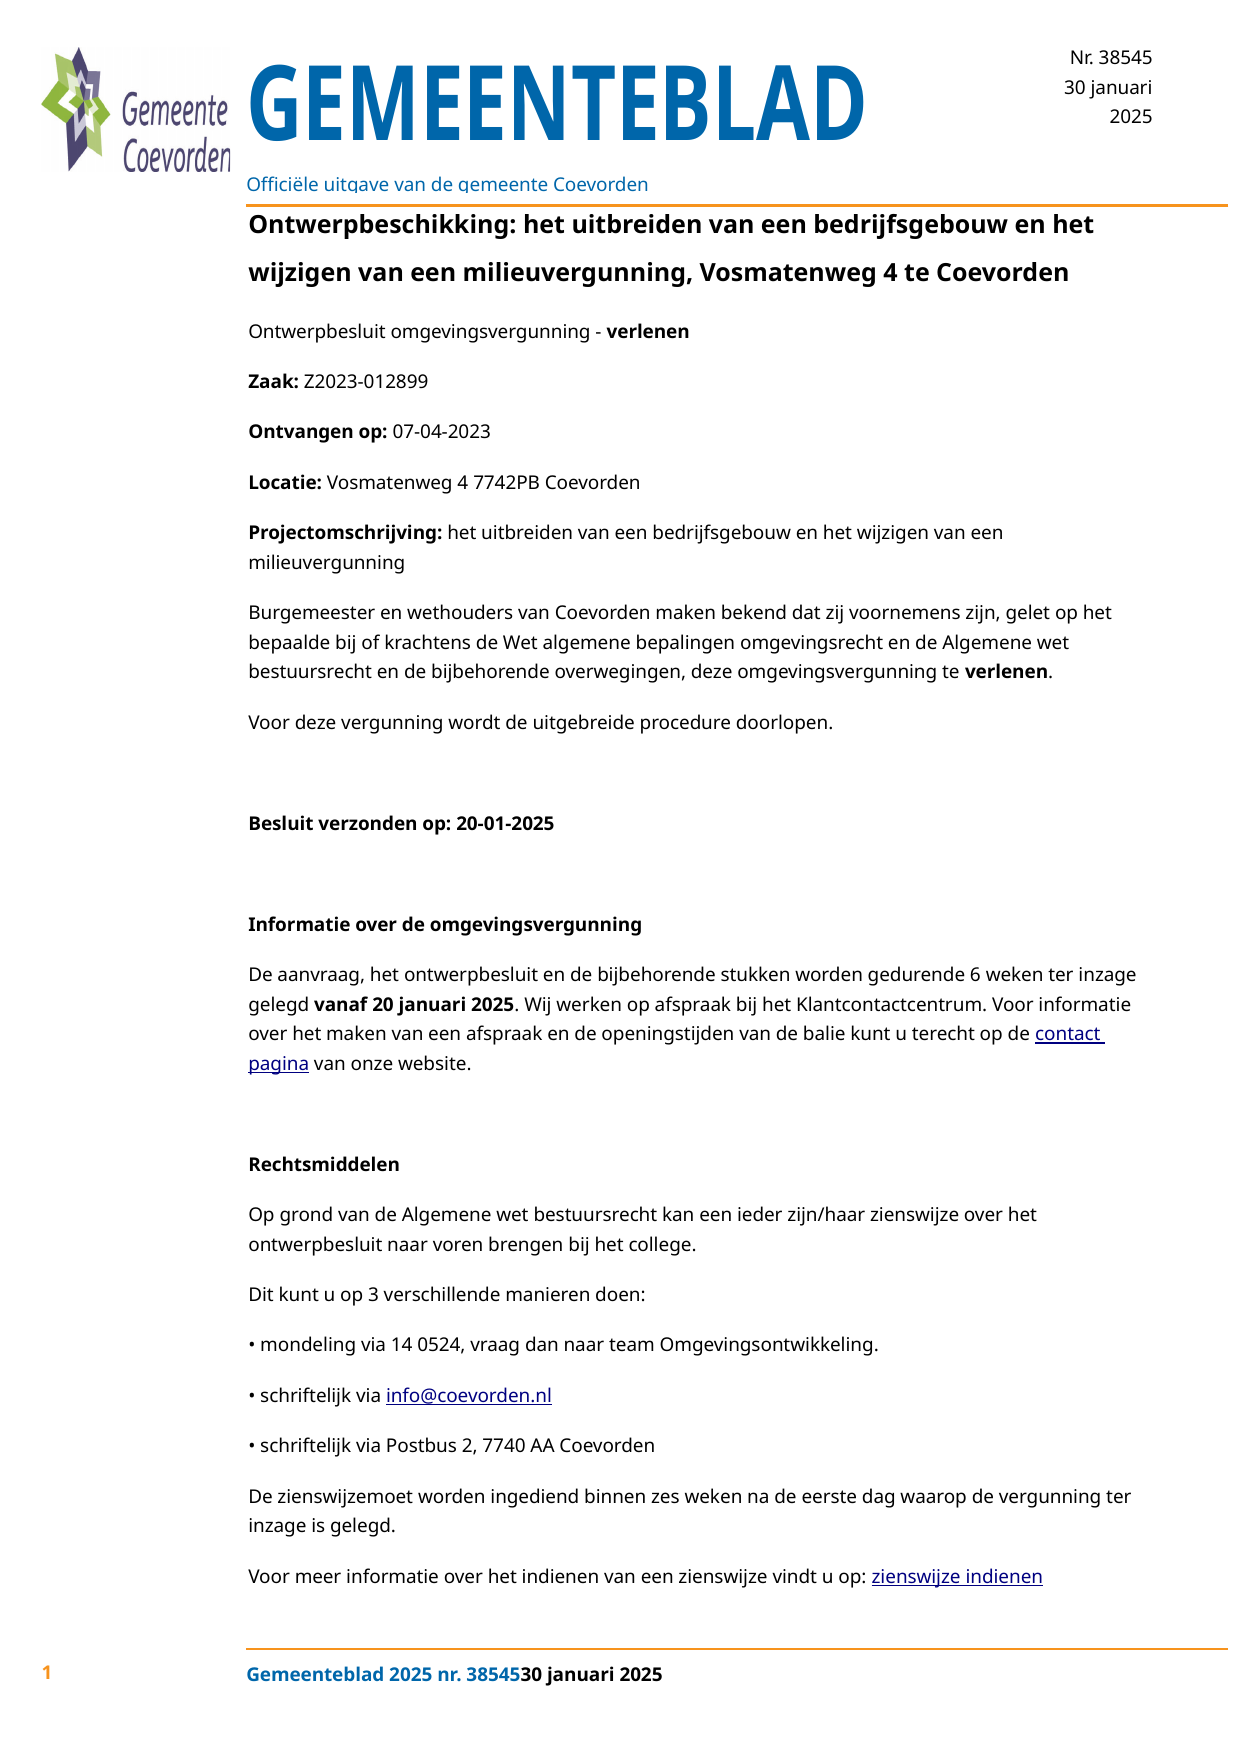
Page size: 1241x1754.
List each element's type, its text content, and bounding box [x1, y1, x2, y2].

text Rechtsmiddelen [248, 1151, 1152, 1177]
picture [41, 47, 231, 172]
text Ontvangen op: 07-04-2023 [248, 419, 1152, 444]
text De zienswijzemoet worden ingediend binnen zes weken na de eerste dag waarop de vergunning ter inzage is gelegd. [248, 1483, 1152, 1538]
text Locatie: Vosmatenweg 4 7742PB Coevorden [248, 469, 1152, 495]
text Besluit verzonden op: 20-01-2025 [248, 810, 1152, 836]
text Voor meer informatie over het indienen van een zienswijze vindt u op: zienswijze indienen [248, 1563, 1152, 1589]
text • mondeling via 14 0524, vraag dan naar team Omgevingsontwikkeling. [248, 1332, 1152, 1357]
text Voor deze vergunning wordt de uitgebreide procedure doorlopen. [248, 709, 1152, 735]
text De aanvraag, het ontwerpbesluit en de bijbehorende stukken worden gedurende 6 weken ter inzage gelegd vanaf 20 januari 2025. Wij werken op afspraak bij het Klantcontactcentrum. Voor informatie over het maken van een afspraak en de openingstijden van de balie kunt u terecht op de contact pagina van onze website. [248, 961, 1152, 1076]
text Ontwerpbeschikking: het uitbreiden van een bedrijfsgebouw en het wijzigen van een milieuvergunning, Vosmatenweg 4 te Coevorden [248, 207, 1152, 288]
text Zaak: Z2023-012899 [248, 368, 1152, 394]
text Op grond van de Algemene wet bestuursrecht kan een ieder zijn/haar zienswijze over het ontwerpbesluit naar voren brengen bij het college. [248, 1201, 1152, 1257]
text Dit kunt u op 3 verschillende manieren doen: [248, 1281, 1152, 1307]
text Informatie over de omgevingsvergunning [248, 911, 1152, 937]
text • schriftelijk via Postbus 2, 7740 AA Coevorden [248, 1432, 1152, 1458]
text • schriftelijk via info@coevorden.nl [248, 1382, 1152, 1408]
text Burgemeester en wethouders van Coevorden maken bekend dat zij voornemens zijn, gelet op het bepaalde bij of krachtens de Wet algemene bepalingen omgevingsrecht en de Algemene wet bestuursrecht en de bijbehorende overwegingen, deze omgevingsvergunning te verlenen. [248, 599, 1152, 684]
text Projectomschrijving: het uitbreiden van een bedrijfsgebouw en het wijzigen van een milieuvergunning [248, 519, 1152, 575]
text Ontwerpbesluit omgevingsvergunning - verlenen [248, 318, 1152, 344]
